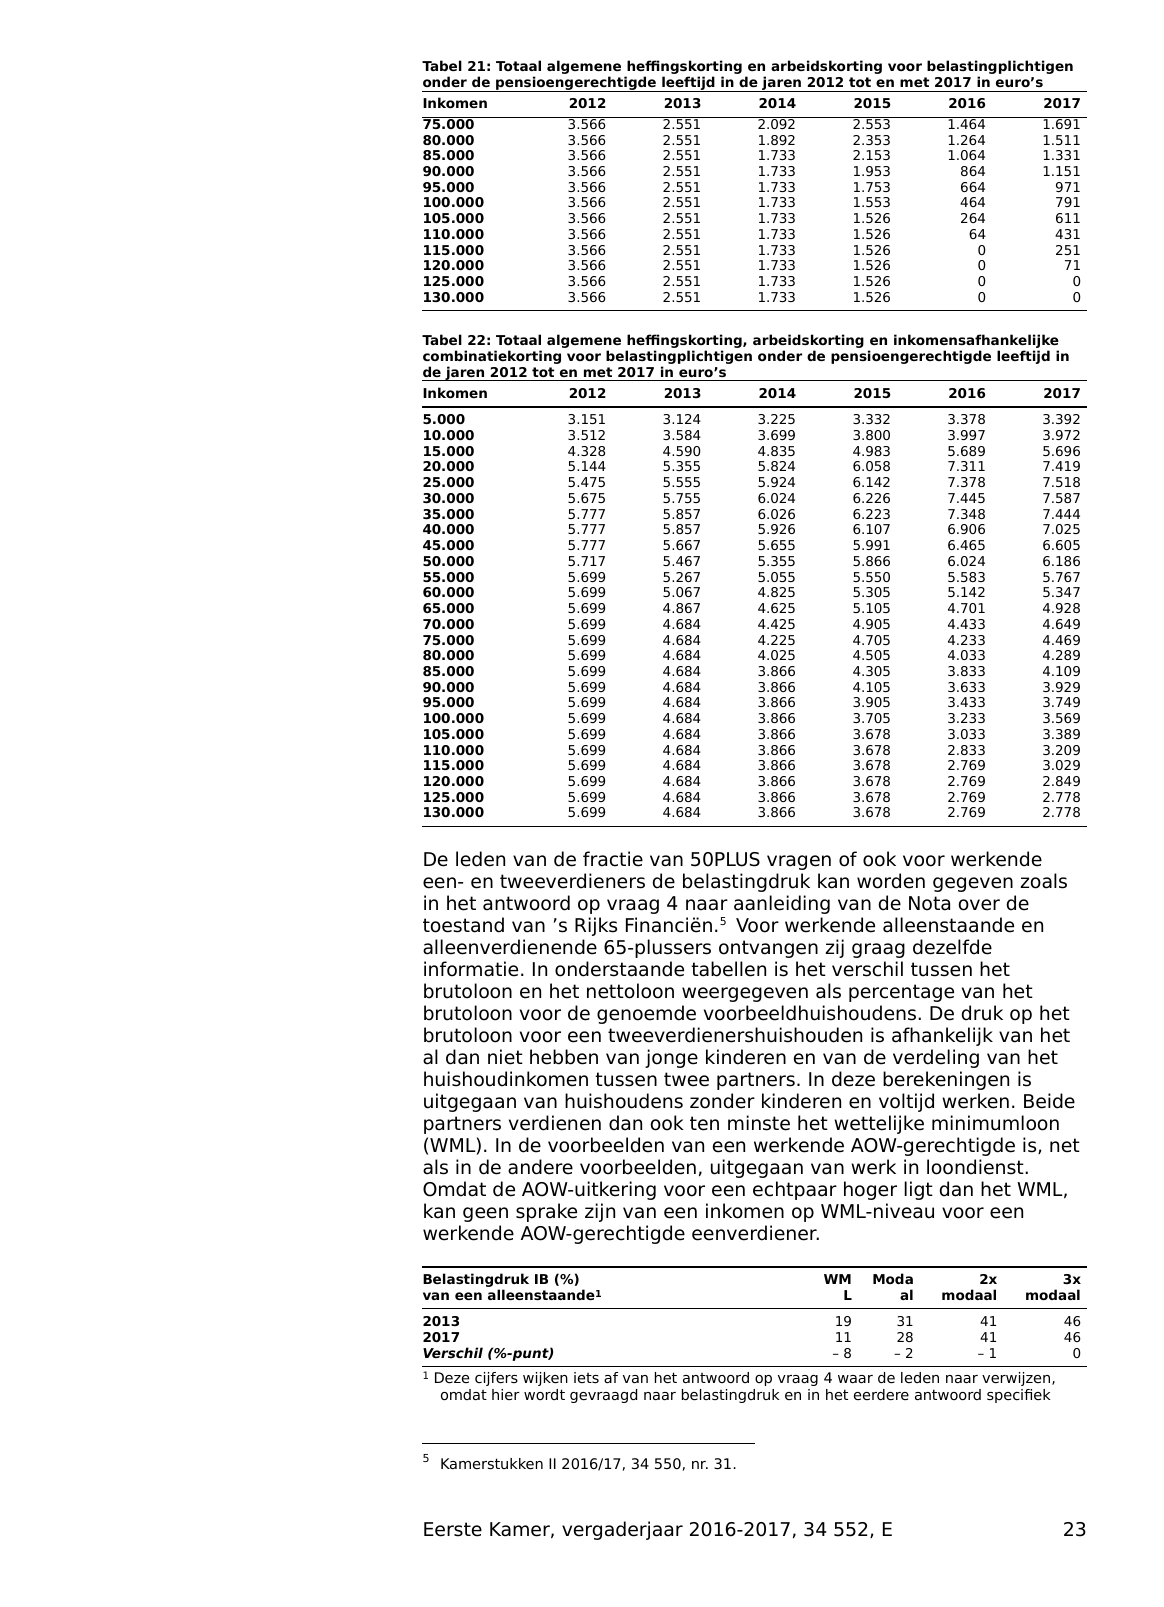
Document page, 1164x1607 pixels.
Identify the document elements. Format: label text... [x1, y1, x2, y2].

table_cell 5.926 [707, 522, 802, 538]
table_cell 0 [992, 290, 1087, 310]
table_header Modaal [858, 1268, 919, 1308]
table_cell 60.000 [422, 585, 517, 601]
table_cell 2.769 [897, 790, 992, 805]
table_cell 5.267 [612, 569, 707, 585]
table_cell 3.678 [802, 727, 897, 742]
table_cell 2014 [707, 92, 802, 117]
table_cell 1.526 [802, 227, 897, 242]
table_cell 3.566 [517, 258, 612, 274]
table_cell 4.983 [802, 444, 897, 459]
table_cell 4.835 [707, 444, 802, 459]
table_cell 120.000 [422, 258, 517, 274]
table_cell 6.058 [802, 459, 897, 475]
table_cell 2012 [517, 92, 612, 117]
table_cell 90.000 [422, 164, 517, 179]
table_cell 5.767 [992, 569, 1087, 585]
table_cell 85.000 [422, 664, 517, 679]
table_cell 65.000 [422, 601, 517, 617]
table_cell 3.433 [897, 695, 992, 711]
table_cell 3.389 [992, 727, 1087, 742]
table_cell 130.000 [422, 805, 517, 826]
table_cell 3.233 [897, 711, 992, 727]
table_cell 71 [992, 258, 1087, 274]
table_cell 664 [897, 180, 992, 195]
table_cell 1.526 [802, 274, 897, 290]
table_cell 1.733 [707, 164, 802, 179]
table_cell 3.029 [992, 758, 1087, 774]
table_cell 1.953 [802, 164, 897, 179]
table_cell 431 [992, 227, 1087, 242]
table_cell 3.512 [517, 428, 612, 443]
table_cell 4.684 [612, 664, 707, 679]
table_cell 15.000 [422, 444, 517, 459]
table_cell 1.733 [707, 258, 802, 274]
table_cell 1.691 [992, 118, 1087, 132]
table_cell 5.699 [517, 774, 612, 789]
table_cell 4.705 [802, 632, 897, 648]
table_cell 20.000 [422, 459, 517, 475]
table_cell 4.684 [612, 805, 707, 826]
table_cell 45.000 [422, 538, 517, 554]
table_cell 3.905 [802, 695, 897, 711]
table_cell 3.633 [897, 680, 992, 695]
table_cell 5.555 [612, 475, 707, 491]
table_cell 3.866 [707, 743, 802, 758]
table_header Tabel 21: Totaal algemene heffingskorting en arbeidskorting voor belastingplichtigen onder de pensioengerechtigde leeftijd in de jaren 2012 tot en met 2017 in euro’s [422, 59, 1087, 91]
table_cell 3.566 [517, 118, 612, 132]
table_cell 2.769 [897, 805, 992, 826]
table_cell 4.433 [897, 617, 992, 632]
table_cell 4.684 [612, 632, 707, 648]
table_cell 6.142 [802, 475, 897, 491]
table_header 2x modaal [919, 1268, 1003, 1308]
table_cell 4.649 [992, 617, 1087, 632]
table_cell 5.655 [707, 538, 802, 554]
table_cell 3.800 [802, 428, 897, 443]
table_cell 6.026 [707, 506, 802, 522]
table_cell 2013 [612, 92, 707, 117]
table_cell 2.092 [707, 118, 802, 132]
table_cell 6.107 [802, 522, 897, 538]
table_cell 2014 [707, 381, 802, 406]
table_cell 5.699 [517, 758, 612, 774]
table_cell 5.866 [802, 554, 897, 569]
table_cell 3.566 [517, 148, 612, 164]
table_cell 3.749 [992, 695, 1087, 711]
table_cell 5.355 [707, 554, 802, 569]
table_cell 5.696 [992, 444, 1087, 459]
table_cell 5.689 [897, 444, 992, 459]
table_cell 3.566 [517, 274, 612, 290]
table_cell 75.000 [422, 118, 517, 132]
table_cell Inkomen [422, 92, 517, 117]
table_cell 5.105 [802, 601, 897, 617]
table_cell 2.153 [802, 148, 897, 164]
table_cell 5.699 [517, 601, 612, 617]
table_cell 251 [992, 243, 1087, 258]
table_cell 1.733 [707, 148, 802, 164]
table_cell 5.699 [517, 585, 612, 601]
table_cell 3.705 [802, 711, 897, 727]
table_cell 3.124 [612, 408, 707, 428]
table_cell 5.144 [517, 459, 612, 475]
table_cell 1.511 [992, 133, 1087, 148]
table_cell 5.355 [612, 459, 707, 475]
table_cell 4.867 [612, 601, 707, 617]
table_cell 2017 [422, 1330, 810, 1346]
table_cell 4.684 [612, 743, 707, 758]
table_cell 105.000 [422, 727, 517, 742]
table_cell 5.699 [517, 743, 612, 758]
table_cell 4.684 [612, 617, 707, 632]
table_cell 2015 [802, 92, 897, 117]
table_cell 5.347 [992, 585, 1087, 601]
table_cell 4.928 [992, 601, 1087, 617]
table_cell 5.699 [517, 727, 612, 742]
table_cell 5.857 [612, 506, 707, 522]
table_cell 1.464 [897, 118, 992, 132]
table_cell 2.551 [612, 274, 707, 290]
table_cell 2.769 [897, 774, 992, 789]
table_cell 4.625 [707, 601, 802, 617]
table_cell 1.733 [707, 195, 802, 211]
table_header WML [810, 1268, 857, 1308]
table_cell 40.000 [422, 522, 517, 538]
table_cell 4.684 [612, 774, 707, 789]
table_cell 6.906 [897, 522, 992, 538]
table_cell 3.225 [707, 408, 802, 428]
table_cell 19 [810, 1309, 857, 1330]
table_cell – 1 [919, 1346, 1003, 1366]
table_cell 46 [1003, 1330, 1087, 1346]
table_cell 3.566 [517, 243, 612, 258]
table_cell 864 [897, 164, 992, 179]
table_cell 5.777 [517, 522, 612, 538]
table_cell 110.000 [422, 743, 517, 758]
table_cell 2013 [422, 1309, 810, 1330]
table_cell 3.566 [517, 180, 612, 195]
table_cell 4.425 [707, 617, 802, 632]
table_cell 2.778 [992, 805, 1087, 826]
table_cell 5.467 [612, 554, 707, 569]
table_cell 2.551 [612, 133, 707, 148]
table_cell 4.684 [612, 648, 707, 664]
table_cell 2.551 [612, 243, 707, 258]
table_cell 2.849 [992, 774, 1087, 789]
table_cell 5.583 [897, 569, 992, 585]
table_cell 5.475 [517, 475, 612, 491]
table_cell 3.033 [897, 727, 992, 742]
table_cell 3.833 [897, 664, 992, 679]
table_cell 7.378 [897, 475, 992, 491]
table_cell 2.551 [612, 195, 707, 211]
table_cell 4.105 [802, 680, 897, 695]
table_cell 3.392 [992, 408, 1087, 428]
table_cell 2.551 [612, 211, 707, 227]
table_cell 125.000 [422, 790, 517, 805]
table_cell 3.866 [707, 664, 802, 679]
table_cell 3.566 [517, 164, 612, 179]
table_cell 0 [992, 274, 1087, 290]
table_cell 1.753 [802, 180, 897, 195]
table_cell 5.699 [517, 617, 612, 632]
table_cell 30.000 [422, 491, 517, 506]
table_cell 5.924 [707, 475, 802, 491]
table_cell 4.684 [612, 790, 707, 805]
table_cell 1.526 [802, 211, 897, 227]
table_cell 5.699 [517, 569, 612, 585]
table_cell 3.566 [517, 211, 612, 227]
table_cell 5.824 [707, 459, 802, 475]
table_cell 1.733 [707, 227, 802, 242]
table_cell 1.526 [802, 290, 897, 310]
table_cell 100.000 [422, 711, 517, 727]
table_cell 55.000 [422, 569, 517, 585]
table_cell 3.678 [802, 774, 897, 789]
table_cell 5.699 [517, 632, 612, 648]
table_cell 3.866 [707, 695, 802, 711]
table_cell 2.553 [802, 118, 897, 132]
table_cell 120.000 [422, 774, 517, 789]
table_cell 3.332 [802, 408, 897, 428]
table_header 3x modaal [1003, 1268, 1087, 1308]
table_cell 31 [858, 1309, 919, 1330]
table_cell 3.866 [707, 711, 802, 727]
table_cell 3.151 [517, 408, 612, 428]
table_cell 5.550 [802, 569, 897, 585]
table_cell 3.929 [992, 680, 1087, 695]
table_cell 464 [897, 195, 992, 211]
table_cell 3.678 [802, 758, 897, 774]
table_cell 3.378 [897, 408, 992, 428]
table_cell 1.733 [707, 274, 802, 290]
table_cell 2.551 [612, 164, 707, 179]
table_cell 3.584 [612, 428, 707, 443]
text Kamerstukken II 2016/17, 34 550, nr. 31. [422, 1452, 1087, 1474]
table_cell 130.000 [422, 290, 517, 310]
table_cell 0 [897, 290, 992, 310]
table_cell 5.777 [517, 538, 612, 554]
table_cell 46 [1003, 1309, 1087, 1330]
table_cell 110.000 [422, 227, 517, 242]
table_cell 3.866 [707, 774, 802, 789]
table_cell 6.605 [992, 538, 1087, 554]
table_cell 28 [858, 1330, 919, 1346]
table_cell Inkomen [422, 381, 517, 406]
table_cell 3.566 [517, 227, 612, 242]
table_cell 5.699 [517, 790, 612, 805]
table_header Tabel 22: Totaal algemene heffingskorting, arbeidskorting en inkomensafhankelijke combinatiekorting voor belastingplichtigen onder de pensioengerechtigde leeftijd in de jaren 2012 tot en met 2017 in euro’s [422, 333, 1087, 380]
table_cell 5.699 [517, 695, 612, 711]
table_cell 4.305 [802, 664, 897, 679]
table_cell 5.991 [802, 538, 897, 554]
table_cell 4.233 [897, 632, 992, 648]
table_cell 3.569 [992, 711, 1087, 727]
table_cell 2.551 [612, 148, 707, 164]
table_cell 5.675 [517, 491, 612, 506]
table_cell 3.972 [992, 428, 1087, 443]
table_cell 4.225 [707, 632, 802, 648]
table_cell 115.000 [422, 758, 517, 774]
table_cell 115.000 [422, 243, 517, 258]
table_cell 4.825 [707, 585, 802, 601]
table_cell 2.551 [612, 290, 707, 310]
table_cell 7.311 [897, 459, 992, 475]
table_cell 4.328 [517, 444, 612, 459]
table_cell 7.419 [992, 459, 1087, 475]
table_cell 5.000 [422, 408, 517, 428]
table_cell – 8 [810, 1346, 857, 1366]
table_cell 7.444 [992, 506, 1087, 522]
table_cell 95.000 [422, 180, 517, 195]
table_cell 4.289 [992, 648, 1087, 664]
table_cell 1.733 [707, 243, 802, 258]
table_cell 4.684 [612, 695, 707, 711]
table_cell 85.000 [422, 148, 517, 164]
table_cell 2017 [992, 92, 1087, 117]
table_cell 4.684 [612, 680, 707, 695]
table_cell 3.566 [517, 195, 612, 211]
table_cell 791 [992, 195, 1087, 211]
table_cell 2016 [897, 92, 992, 117]
table_cell 3.678 [802, 743, 897, 758]
table_cell 6.024 [707, 491, 802, 506]
table_cell 1.151 [992, 164, 1087, 179]
table_cell 5.717 [517, 554, 612, 569]
table_cell 70.000 [422, 617, 517, 632]
table_cell 6.226 [802, 491, 897, 506]
table_cell 3.866 [707, 680, 802, 695]
text De leden van de fractie van 50PLUS vragen of ook voor werkende een- en tweeverdieners de belastingdruk kan worden gegeven zoals in het antwoord op vraag 4 naar aanleiding van de Nota over de toestand van ’s Rijks Financiën. Voor werkende alleenstaande en alleenverdienende 65-plussers ontvangen zij graag dezelfde informatie. In onderstaande tabellen is het verschil tussen het brutoloon en het nettoloon weergegeven als percentage van het brutoloon voor de genoemde voorbeeldhuishoudens. De druk op het brutoloon voor een tweeverdienershuishouden is afhankelijk van het al dan niet hebben van jonge kinderen en van de verdeling van het huishoudinkomen tussen twee partners. In deze berekeningen is uitgegaan van huishoudens zonder kinderen en voltijd werken. Beide partners verdienen dan ook ten minste het wettelijke minimumloon (WML). In de voorbeelden van een werkende AOW-gerechtigde is, net als in de andere voorbeelden, uitgegaan van werk in loondienst. Omdat de AOW-uitkering voor een echtpaar hoger ligt dan het WML, kan geen sprake zijn van een inkomen op WML-niveau voor een werkende AOW-gerechtigde eenverdiener. [422, 849, 1087, 1244]
table_cell 611 [992, 211, 1087, 227]
table_cell 50.000 [422, 554, 517, 569]
table_cell 7.025 [992, 522, 1087, 538]
table_cell 7.348 [897, 506, 992, 522]
table_cell 2013 [612, 381, 707, 406]
table_cell 2.551 [612, 118, 707, 132]
table_cell 4.684 [612, 711, 707, 727]
table_cell 4.590 [612, 444, 707, 459]
table_cell 4.505 [802, 648, 897, 664]
table_cell 971 [992, 180, 1087, 195]
table_cell 5.777 [517, 506, 612, 522]
table_cell 0 [897, 274, 992, 290]
table_cell 3.209 [992, 743, 1087, 758]
table_cell 1.064 [897, 148, 992, 164]
table_cell 4.684 [612, 758, 707, 774]
table_cell Verschil (%-punt) [422, 1346, 810, 1366]
table_cell 1 Deze cijfers wijken iets af van het antwoord op vraag 4 waar de leden naar verwijzen, omdat hier wordt gevraagd naar belastingdruk en in het eerdere antwoord specifiek [422, 1367, 1087, 1404]
table_cell 41 [919, 1309, 1003, 1330]
table_cell 125.000 [422, 274, 517, 290]
table_cell 7.518 [992, 475, 1087, 491]
table_cell – 2 [858, 1346, 919, 1366]
table_cell 2016 [897, 381, 992, 406]
table_cell 6.024 [897, 554, 992, 569]
table_cell 5.857 [612, 522, 707, 538]
table_cell 2012 [517, 381, 612, 406]
table_cell 3.678 [802, 805, 897, 826]
table_cell 80.000 [422, 648, 517, 664]
table_cell 5.699 [517, 805, 612, 826]
table_cell 41 [919, 1330, 1003, 1346]
table_cell 3.566 [517, 133, 612, 148]
table_cell 64 [897, 227, 992, 242]
table_cell 2017 [992, 381, 1087, 406]
table_cell 1.264 [897, 133, 992, 148]
table_cell 5.699 [517, 680, 612, 695]
table_cell 11 [810, 1330, 857, 1346]
table_cell 95.000 [422, 695, 517, 711]
table_cell 5.067 [612, 585, 707, 601]
table_cell 5.755 [612, 491, 707, 506]
table_cell 80.000 [422, 133, 517, 148]
table_cell 90.000 [422, 680, 517, 695]
table_cell 3.866 [707, 758, 802, 774]
table_cell 4.905 [802, 617, 897, 632]
table_cell 1.733 [707, 211, 802, 227]
table_cell 5.699 [517, 711, 612, 727]
table_cell 4.684 [612, 727, 707, 742]
table_cell 6.465 [897, 538, 992, 554]
table_cell 1.526 [802, 258, 897, 274]
table_cell 4.469 [992, 632, 1087, 648]
table_cell 3.866 [707, 805, 802, 826]
table_cell 3.997 [897, 428, 992, 443]
table_cell 3.866 [707, 727, 802, 742]
table_cell 5.055 [707, 569, 802, 585]
table_cell 4.701 [897, 601, 992, 617]
table_cell 264 [897, 211, 992, 227]
table_cell 5.699 [517, 648, 612, 664]
table_cell 5.667 [612, 538, 707, 554]
table_cell 0 [897, 243, 992, 258]
table_cell 2.778 [992, 790, 1087, 805]
table_cell 1.553 [802, 195, 897, 211]
table_cell 2.833 [897, 743, 992, 758]
table_cell 6.186 [992, 554, 1087, 569]
table_cell 1.526 [802, 243, 897, 258]
table_cell 5.305 [802, 585, 897, 601]
table_cell 35.000 [422, 506, 517, 522]
table_cell 5.142 [897, 585, 992, 601]
table_cell 2.769 [897, 758, 992, 774]
table_cell 2.353 [802, 133, 897, 148]
table_cell 5.699 [517, 664, 612, 679]
table_cell 105.000 [422, 211, 517, 227]
table_cell 7.445 [897, 491, 992, 506]
table_cell 1.733 [707, 180, 802, 195]
table_cell 75.000 [422, 632, 517, 648]
table_cell 10.000 [422, 428, 517, 443]
table_cell 2015 [802, 381, 897, 406]
table_cell 7.587 [992, 491, 1087, 506]
table_cell 0 [897, 258, 992, 274]
table_cell 25.000 [422, 475, 517, 491]
table_cell 2.551 [612, 227, 707, 242]
table_cell 3.566 [517, 290, 612, 310]
table_cell 1.892 [707, 133, 802, 148]
table_cell 6.223 [802, 506, 897, 522]
table_cell 100.000 [422, 195, 517, 211]
table_cell 4.109 [992, 664, 1087, 679]
table_cell 3.699 [707, 428, 802, 443]
table_cell 1.733 [707, 290, 802, 310]
table_cell 3.678 [802, 790, 897, 805]
table_cell 1.331 [992, 148, 1087, 164]
table_cell 3.866 [707, 790, 802, 805]
table_cell 4.033 [897, 648, 992, 664]
table_cell 2.551 [612, 258, 707, 274]
table_cell 4.025 [707, 648, 802, 664]
table_cell 2.551 [612, 180, 707, 195]
table_header Belastingdruk IB (%) van een alleenstaande1 [422, 1268, 810, 1308]
table_cell 0 [1003, 1346, 1087, 1366]
